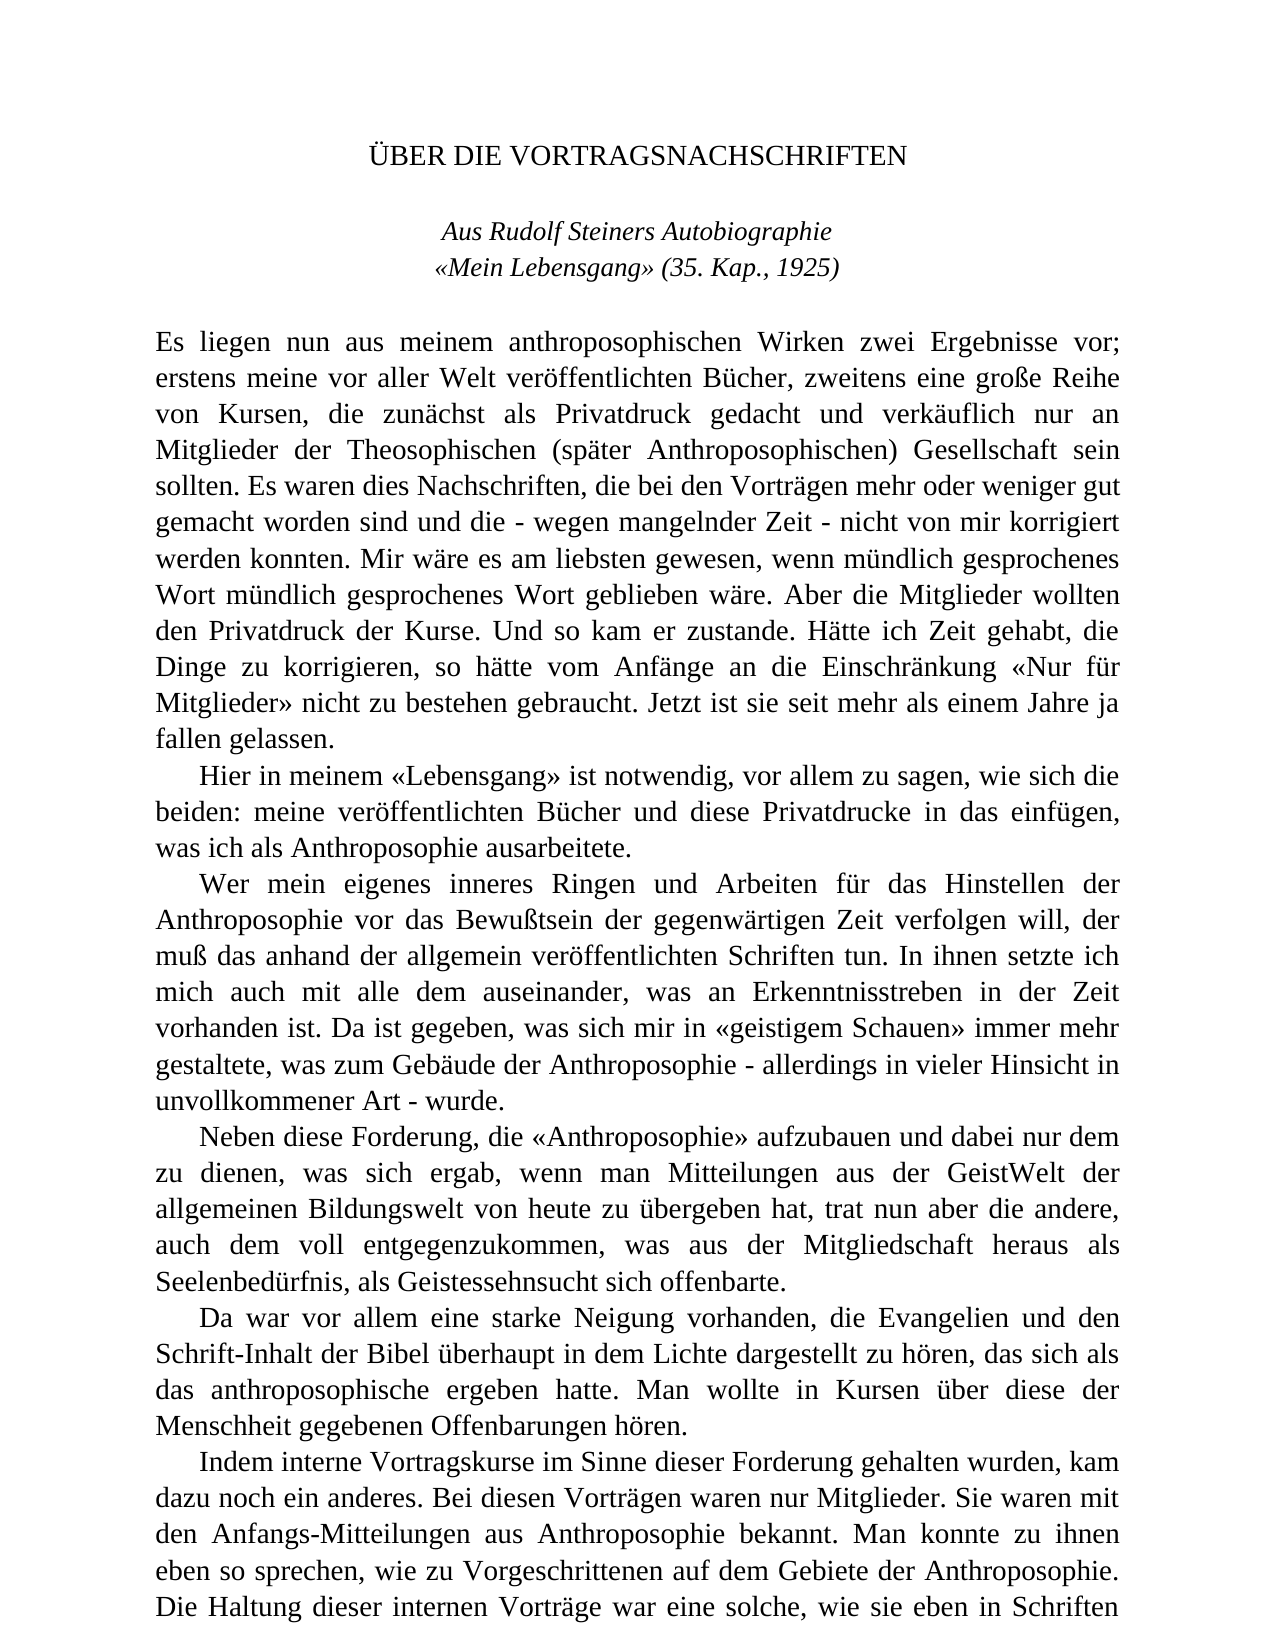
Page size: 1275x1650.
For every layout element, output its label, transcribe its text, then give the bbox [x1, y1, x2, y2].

text ÜBER DIE VORTRAGSNACHSCHRIFTEN [155, 138, 1121, 171]
text Aus Rudolf Steiners Autobiographie «Mein Lebensgang» (35. Kap., 1925) [155, 215, 1121, 282]
text Hier in meinem «Lebensgang» ist notwendig, vor allem zu sagen, wie sich die beiden: meine veröffentlichten Bücher und diese Privatdrucke in das einfügen, was ich als Anthroposophie ausarbeitete. [155, 758, 1121, 863]
text Es liegen nun aus meinem anthroposophischen Wirken zwei Ergebnisse vor; erstens meine vor aller Welt veröffentlichten Bücher, zweitens eine große Reihe von Kursen, die zunächst als Privatdruck gedacht und verkäuflich nur an Mitglieder der Theosophischen (später Anthroposophischen) Gesellschaft sein sollten. Es waren dies Nachschriften, die bei den Vorträgen mehr oder weniger gut gemacht worden sind und die - wegen mangelnder Zeit - nicht von mir korrigiert werden konnten. Mir wäre es am liebsten gewesen, wenn mündlich gesprochenes Wort mündlich gesprochenes Wort geblieben wäre. Aber die Mitglieder wollten den Privatdruck der Kurse. Und so kam er zustande. Hätte ich Zeit gehabt, die Dinge zu korrigieren, so hätte vom Anfänge an die Einschränkung «Nur für Mitglieder» nicht zu bestehen gebraucht. Jetzt ist sie seit mehr als einem Jahre ja fallen gelassen. [155, 324, 1121, 755]
text Wer mein eigenes inneres Ringen und Arbeiten für das Hinstellen der Anthroposophie vor das Bewußtsein der gegenwärtigen Zeit verfolgen will, der muß das anhand der allgemein veröffentlichten Schriften tun. In ihnen setzte ich mich auch mit alle dem auseinander, was an Erkenntnisstreben in der Zeit vorhanden ist. Da ist gegeben, was sich mir in «geistigem Schauen» immer mehr gestaltete, was zum Gebäude der Anthroposophie - allerdings in vieler Hinsicht in unvollkommener Art - wurde. [155, 866, 1121, 1116]
text Da war vor allem eine starke Neigung vorhanden, die Evangelien und den Schrift-Inhalt der Bibel überhaupt in dem Lichte dargestellt zu hören, das sich als das anthroposophische ergeben hatte. Man wollte in Kursen über diese der Menschheit gegebenen Offenbarungen hören. [155, 1300, 1121, 1442]
text Indem interne Vortragskurse im Sinne dieser Forderung gehalten wurden, kam dazu noch ein anderes. Bei diesen Vorträgen waren nur Mitglieder. Sie waren mit den Anfangs-Mitteilungen aus Anthroposophie bekannt. Man konnte zu ihnen eben so sprechen, wie zu Vorgeschrittenen auf dem Gebiete der Anthroposophie. Die Haltung dieser internen Vorträge war eine solche, wie sie eben in Schriften [155, 1444, 1121, 1622]
text Neben diese Forderung, die «Anthroposophie» aufzubauen und dabei nur dem zu dienen, was sich ergab, wenn man Mitteilungen aus der GeistWelt der allgemeinen Bildungswelt von heute zu übergeben hat, trat nun aber die andere, auch dem voll entgegenzukommen, was aus der Mitgliedschaft heraus als Seelenbedürfnis, als Geistessehnsucht sich offenbarte. [155, 1119, 1121, 1297]
